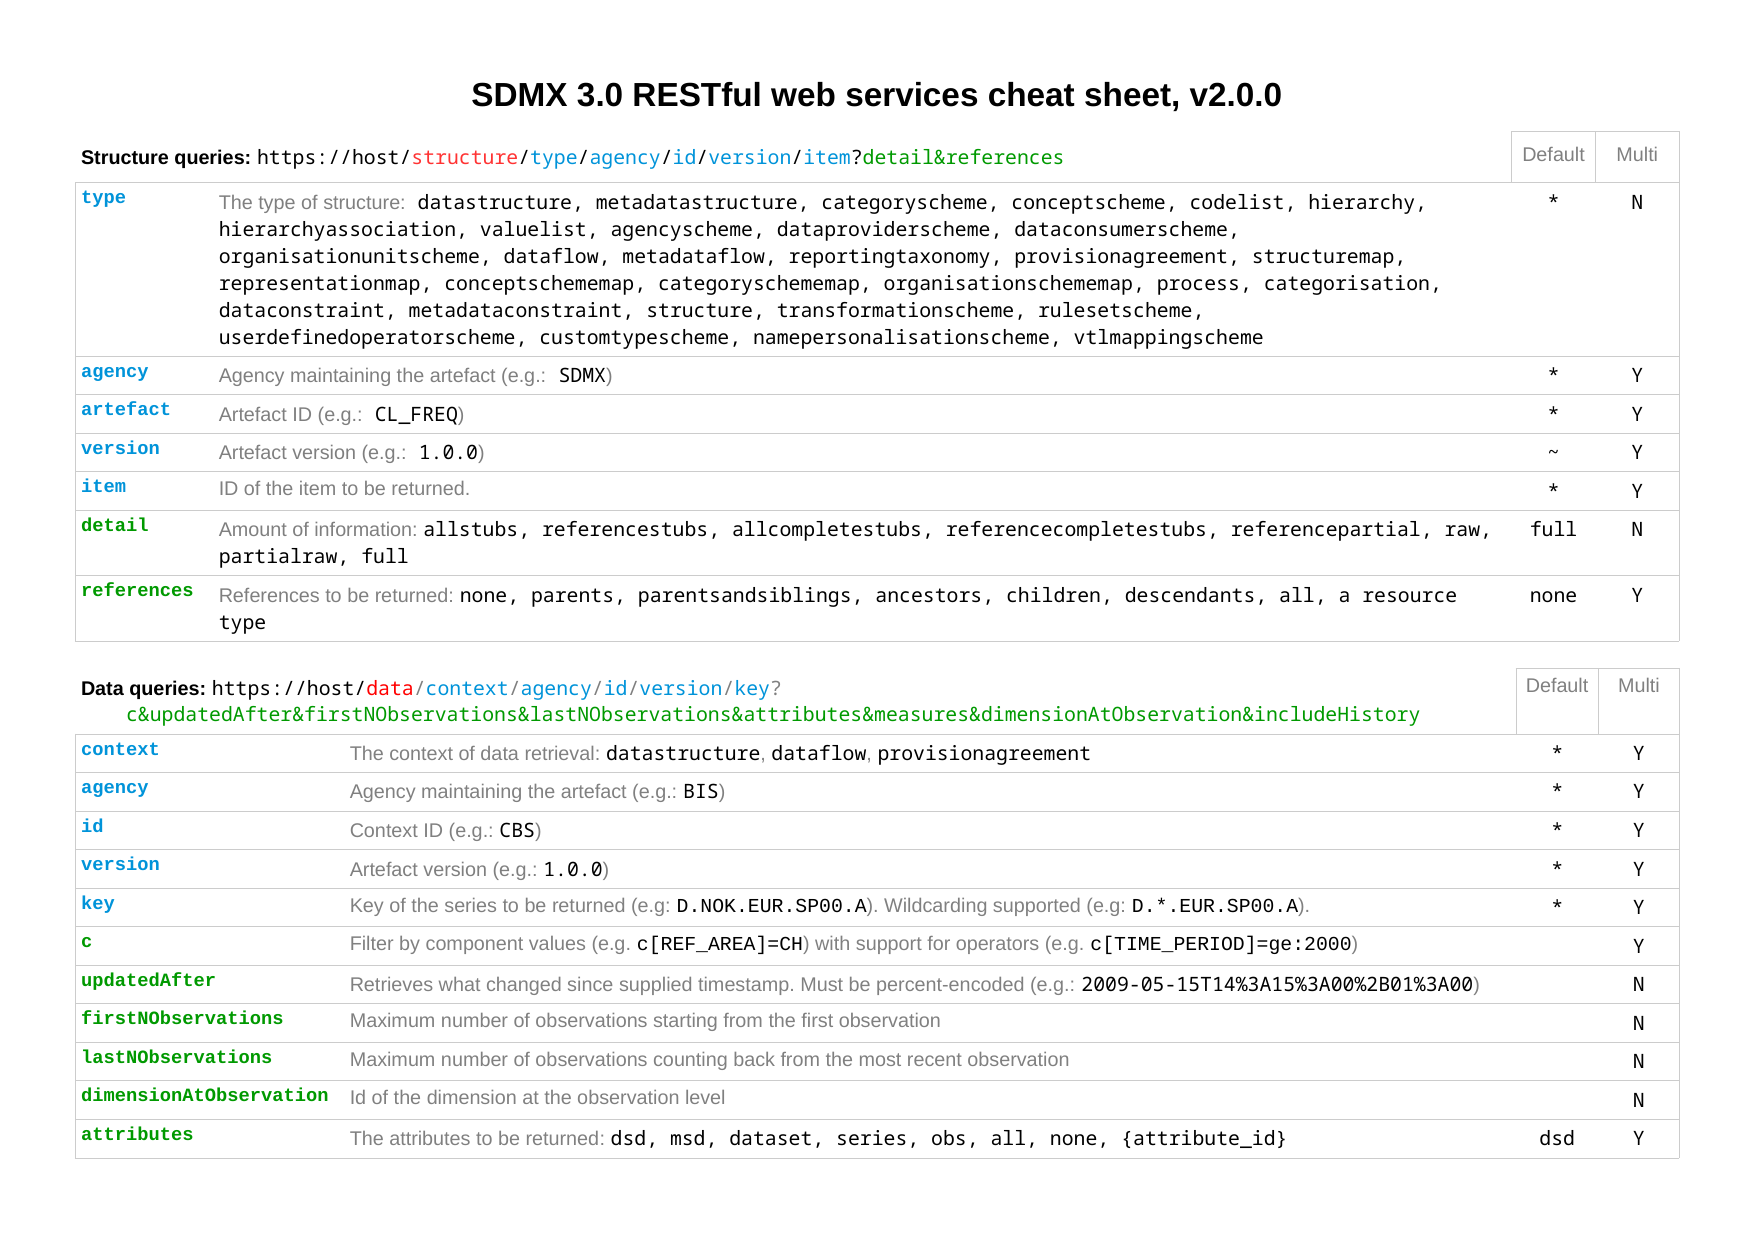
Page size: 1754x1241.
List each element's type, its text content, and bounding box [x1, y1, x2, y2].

table_cell The type of structure: datastructure, metadatastructure, categoryscheme, conceptscheme, codelist, hierarchy, hierarchyassociation, valuelist, agencyscheme, dataproviderscheme, dataconsumerscheme, organisationunitscheme, dataflow, metadataflow, reportingtaxonomy, provisionagreement, structuremap, representationmap, conceptschememap, categoryschememap, organisationschememap, process, categorisation, dataconstraint, metadataconstraint, structure, transformationscheme, rulesetscheme, userdefinedoperatorscheme, customtypescheme, namepersonalisationscheme, vtlmappingscheme [213, 183, 1511, 356]
table_cell agency [76, 773, 344, 811]
table_cell dimensionAtObservation [76, 1081, 344, 1119]
table_cell Y [1598, 812, 1679, 849]
table_cell Y [1595, 395, 1679, 433]
table_cell [1516, 1081, 1598, 1119]
table_header Structure queries: https://host/structure/type/agency/id/version/item?detail&references [75, 131, 1511, 182]
table_cell N [1598, 1004, 1679, 1042]
table_cell item [76, 472, 213, 510]
table_cell Key of the series to be returned (e.g: D.NOK.EUR.SP00.A). Wildcarding supported (e.g: D.*.EUR.SP00.A). [344, 889, 1516, 926]
table_cell Maximum number of observations starting from the first observation [344, 1004, 1516, 1042]
table_cell Maximum number of observations counting back from the most recent observation [344, 1043, 1516, 1080]
table_cell Y [1598, 850, 1679, 888]
table_cell Agency maintaining the artefact (e.g.: SDMX) [213, 357, 1511, 394]
table_cell Agency maintaining the artefact (e.g.: BIS) [344, 773, 1516, 811]
table_cell N [1595, 511, 1679, 575]
table_cell c [76, 927, 344, 965]
table_cell id [76, 812, 344, 849]
table_cell Y [1598, 889, 1679, 926]
table_cell * [1511, 183, 1595, 356]
table_cell * [1511, 357, 1595, 394]
table_cell none [1511, 576, 1595, 641]
table_header Default [1517, 669, 1598, 733]
table_header Default [1512, 132, 1595, 182]
table_cell version [76, 434, 213, 471]
table_cell Artefact ID (e.g.: CL_FREQ) [213, 395, 1511, 433]
table_cell Id of the dimension at the observation level [344, 1081, 1516, 1119]
table_cell N [1598, 1081, 1679, 1119]
table_cell Y [1598, 735, 1679, 772]
table_cell * [1516, 812, 1598, 849]
table_cell Artefact version (e.g.: 1.0.0) [344, 850, 1516, 888]
table_cell version [76, 850, 344, 888]
table_cell ID of the item to be returned. [213, 472, 1511, 510]
table_cell Artefact version (e.g.: 1.0.0) [213, 434, 1511, 471]
table_cell references [76, 576, 213, 641]
table_cell * [1516, 773, 1598, 811]
table_cell The attributes to be returned: dsd, msd, dataset, series, obs, all, none, {attribute_id} [344, 1120, 1516, 1157]
table_cell N [1598, 1043, 1679, 1080]
table_cell artefact [76, 395, 213, 433]
table_cell lastNObservations [76, 1043, 344, 1080]
table_cell References to be returned: none, parents, parentsandsiblings, ancestors, children, descendants, all, a resource type [213, 576, 1511, 641]
table_cell * [1511, 472, 1595, 510]
table_cell Filter by component values (e.g. c[REF_AREA]=CH) with support for operators (e.g. c[TIME_PERIOD]=ge:2000) [344, 927, 1516, 965]
table_cell Y [1598, 1120, 1679, 1157]
table_cell dsd [1516, 1120, 1598, 1157]
table_cell Y [1595, 357, 1679, 394]
table_cell Y [1595, 434, 1679, 471]
table_cell [1516, 927, 1598, 965]
table_cell updatedAfter [76, 966, 344, 1003]
table_cell Y [1598, 773, 1679, 811]
table_cell Y [1598, 927, 1679, 965]
table_header Multi [1596, 132, 1679, 182]
table_cell * [1516, 889, 1598, 926]
table_cell detail [76, 511, 213, 575]
title SDMX 3.0 RESTful web services cheat sheet, v2.0.0 [75, 75, 1679, 113]
table_cell [1516, 1004, 1598, 1042]
table_cell Amount of information: allstubs, referencestubs, allcompletestubs, referencecompletestubs, referencepartial, raw, partialraw, full [213, 511, 1511, 575]
table_cell * [1516, 850, 1598, 888]
table_cell firstNObservations [76, 1004, 344, 1042]
table_cell ~ [1511, 434, 1595, 471]
table_cell attributes [76, 1120, 344, 1157]
table_cell Retrieves what changed since supplied timestamp. Must be percent-encoded (e.g.: 2009-05-15T14%3A15%3A00%2B01%3A00) [344, 966, 1516, 1003]
table_cell key [76, 889, 344, 926]
table_cell [1516, 966, 1598, 1003]
table_cell The context of data retrieval: datastructure, dataflow, provisionagreement [344, 735, 1516, 772]
table_header Data queries: https://host/data/context/agency/id/version/key?c&updatedAfter&firstNObservations&lastNObservations&attributes&measures&dimensionAtObservation&includeHistory [75, 668, 1516, 733]
table_cell Y [1595, 472, 1679, 510]
table_cell N [1595, 183, 1679, 356]
table_cell * [1516, 735, 1598, 772]
table_cell Y [1595, 576, 1679, 641]
table_cell * [1511, 395, 1595, 433]
table_cell type [76, 183, 213, 356]
table_cell [1516, 1043, 1598, 1080]
table_cell full [1511, 511, 1595, 575]
table_cell context [76, 735, 344, 772]
table_cell Context ID (e.g.: CBS) [344, 812, 1516, 849]
table_header Multi [1599, 669, 1679, 733]
table_cell N [1598, 966, 1679, 1003]
table_cell agency [76, 357, 213, 394]
